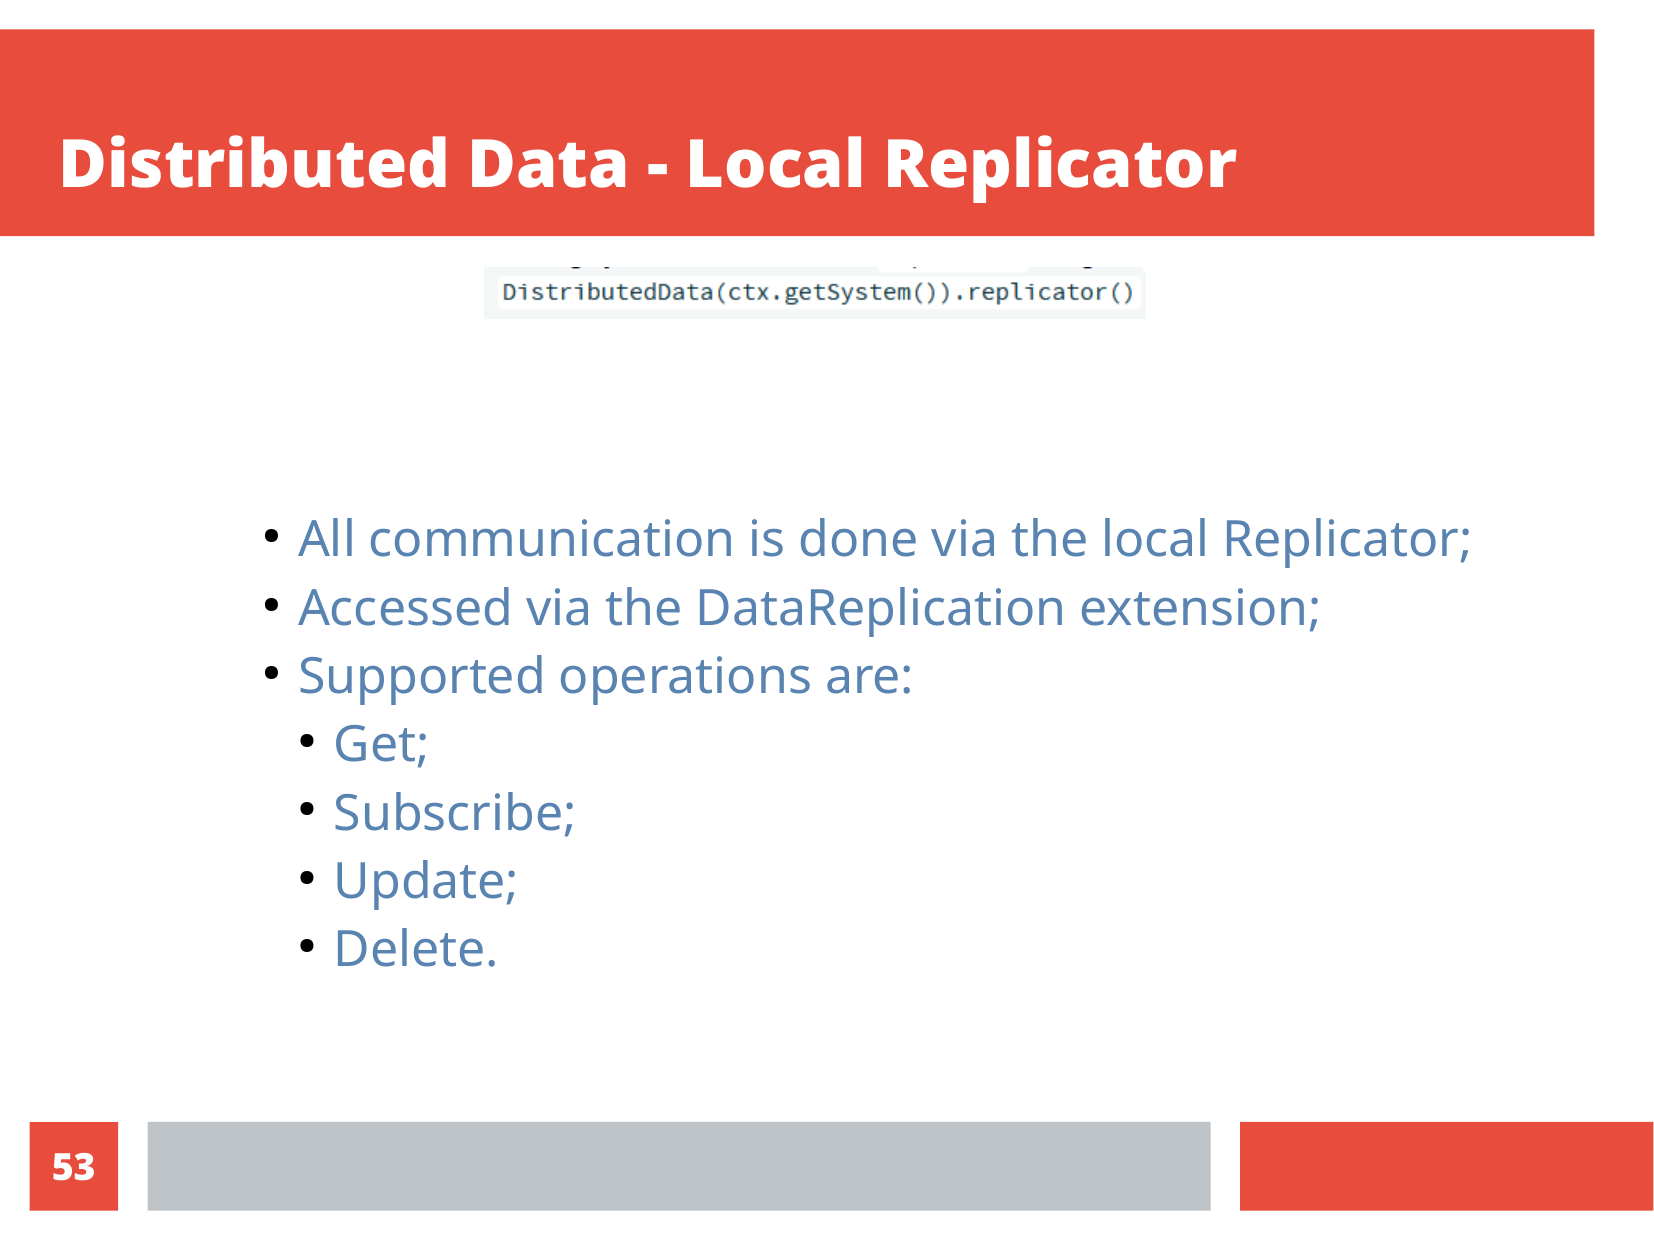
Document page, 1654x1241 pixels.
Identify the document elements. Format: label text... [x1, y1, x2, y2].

picture [484, 267, 1146, 319]
title Distributed Data - Local Replicator [59, 59, 1595, 207]
text_box All communication is done via the local Replicator; Accessed via the DataReplication extension; Supported operations are: Get; Subscribe; Update; Delete. [248, 496, 1571, 952]
